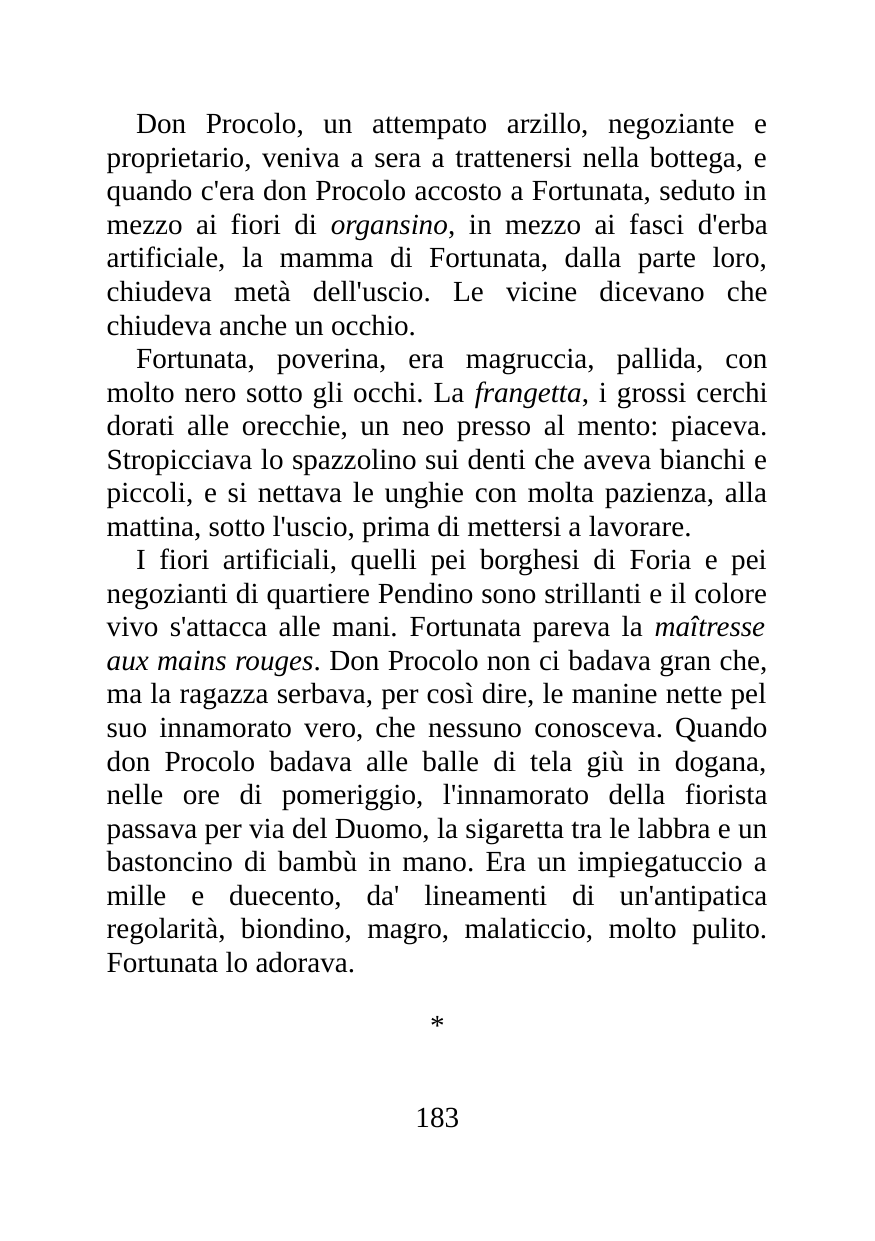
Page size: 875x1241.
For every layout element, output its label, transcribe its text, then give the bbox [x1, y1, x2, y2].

text Fortunata, poverina, era magruccia, pallida, con molto nero sotto gli occhi. La frangetta, i grossi cerchi dorati alle orecchie, un neo presso al mento: piaceva. Stropicciava lo spazzolino sui denti che aveva bianchi e piccoli, e si nettava le unghie con molta pazienza, alla mattina, sotto l'uscio, prima di mettersi a lavorare. [106, 341, 768, 542]
text Don Procolo, un attempato arzillo, negoziante e proprietario, veniva a sera a trattenersi nella bottega, e quando c'era don Procolo accosto a Fortunata, seduto in mezzo ai fiori di organsino, in mezzo ai fasci d'erba artificiale, la mamma di Fortunata, dalla parte loro, chiudeva metà dell'uscio. Le vicine dicevano che chiudeva anche un occhio. [106, 106, 768, 341]
text * [106, 1008, 768, 1041]
text I fiori artificiali, quelli pei borghesi di Foria e pei negozianti di quartiere Pendino sono strillanti e il colore vivo s'attacca alle mani. Fortunata pareva la maîtresse aux mains rouges. Don Procolo non ci badava gran che, ma la ragazza serbava, per così dire, le manine nette pel suo innamorato vero, che nessuno conosceva. Quando don Procolo badava alle balle di tela giù in dogana, nelle ore di pomeriggio, l'innamorato della fiorista passava per via del Duomo, la sigaretta tra le labbra e un bastoncino di bambù in mano. Era un impiegatuccio a mille e duecento, da' lineamenti di un'antipatica regolarità, biondino, magro, malaticcio, molto pulito. Fortunata lo adorava. [106, 542, 768, 978]
